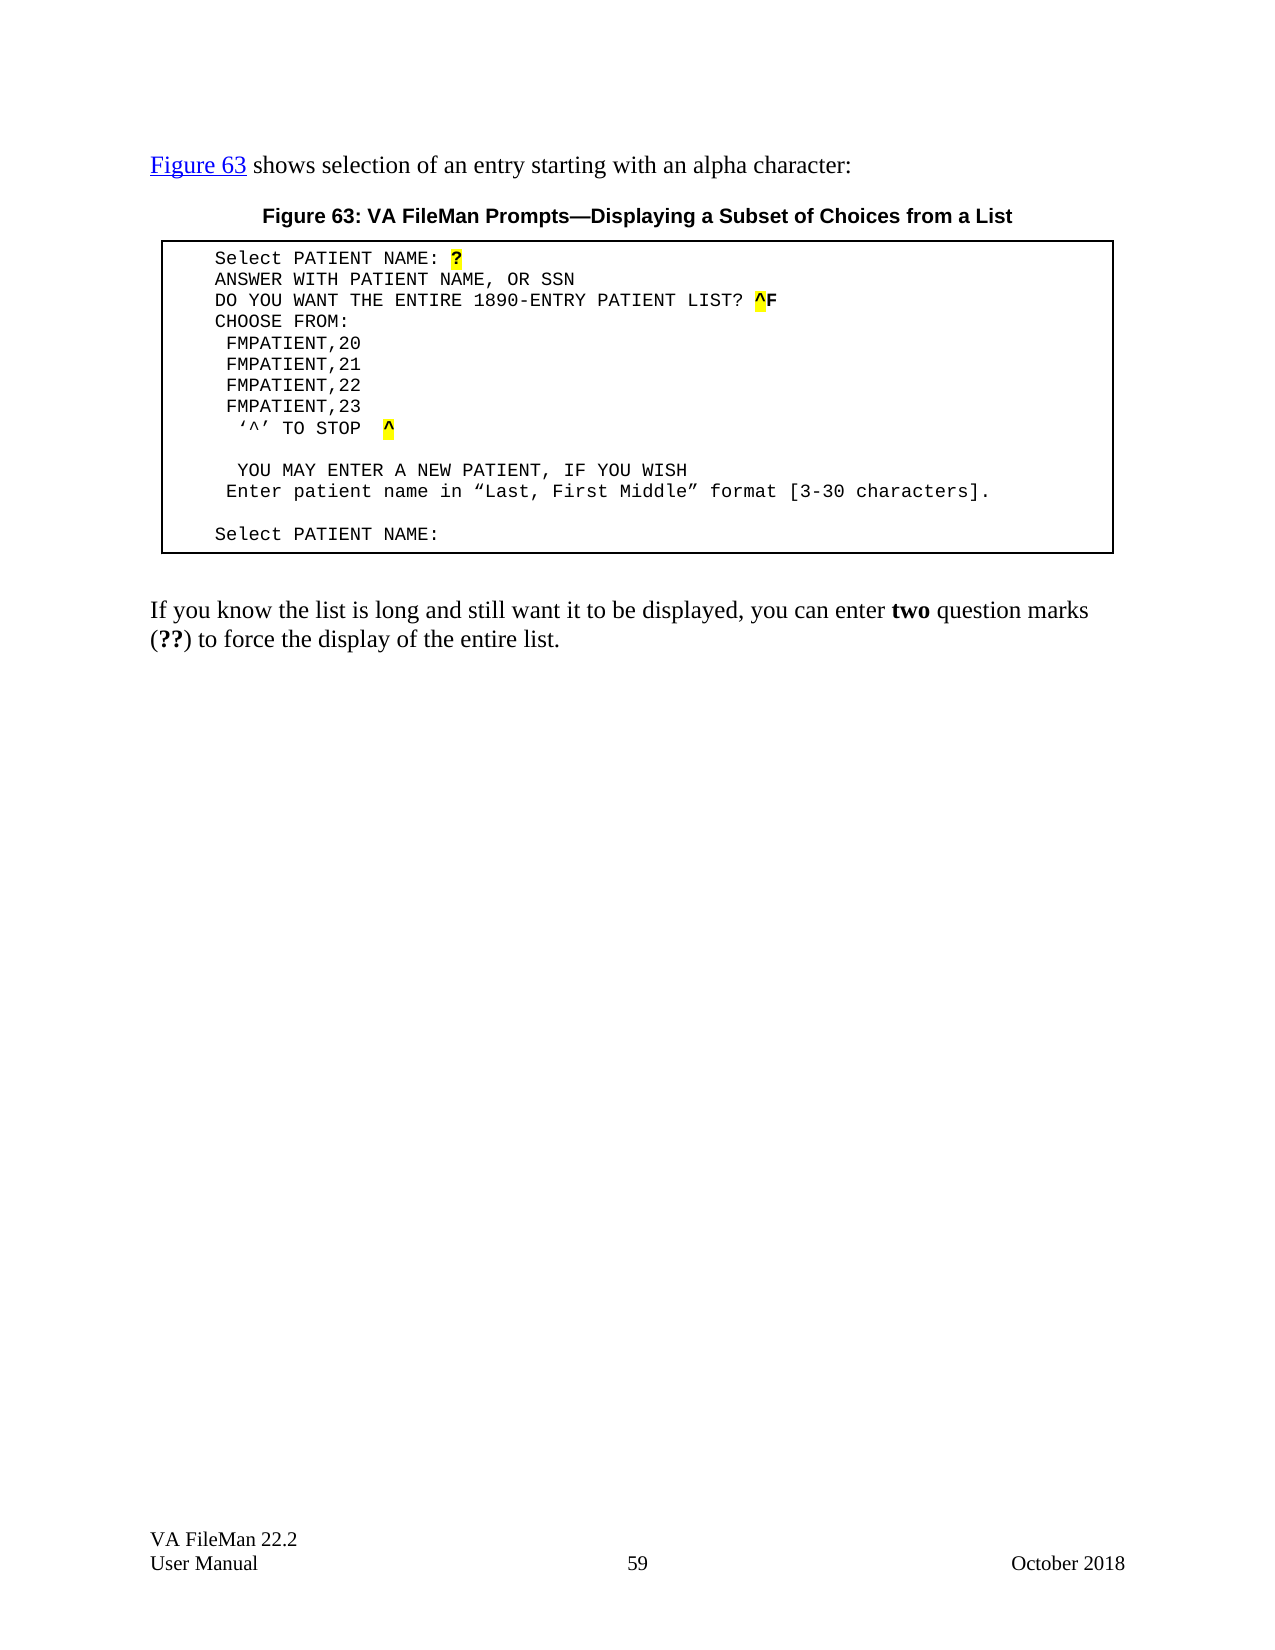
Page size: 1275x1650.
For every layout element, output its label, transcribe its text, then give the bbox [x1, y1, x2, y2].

text Select PATIENT NAME: [163, 516, 1112, 552]
text DO YOU WANT THE ENTIRE 1890-ENTRY PATIENT LIST? ^F [163, 283, 1112, 304]
text FMPATIENT,22 [163, 368, 1112, 389]
text CHOOSE FROM: [163, 304, 1112, 325]
text Enter patient name in “Last, First Middle” format [3-30 characters]. [163, 474, 1112, 503]
text ‘^’ TO STOP ^ [163, 410, 1112, 440]
text YOU MAY ENTER A NEW PATIENT, IF YOU WISH [163, 453, 1112, 474]
text ANSWER WITH PATIENT NAME, OR SSN [163, 261, 1112, 283]
text Figure 63: VA FileMan Prompts—Displaying a Subset of Choices from a List [150, 204, 1125, 228]
text FMPATIENT,20 [163, 325, 1112, 346]
text Select PATIENT NAME: ? [163, 242, 1112, 261]
text FMPATIENT,21 [163, 346, 1112, 368]
text FMPATIENT,23 [163, 389, 1112, 410]
text If you know the list is long and still want it to be displayed, you can enter two question marks (??) to force the display of the entire list. [150, 596, 1125, 653]
text Figure 63 shows selection of an entry starting with an alpha character: [150, 150, 1125, 179]
